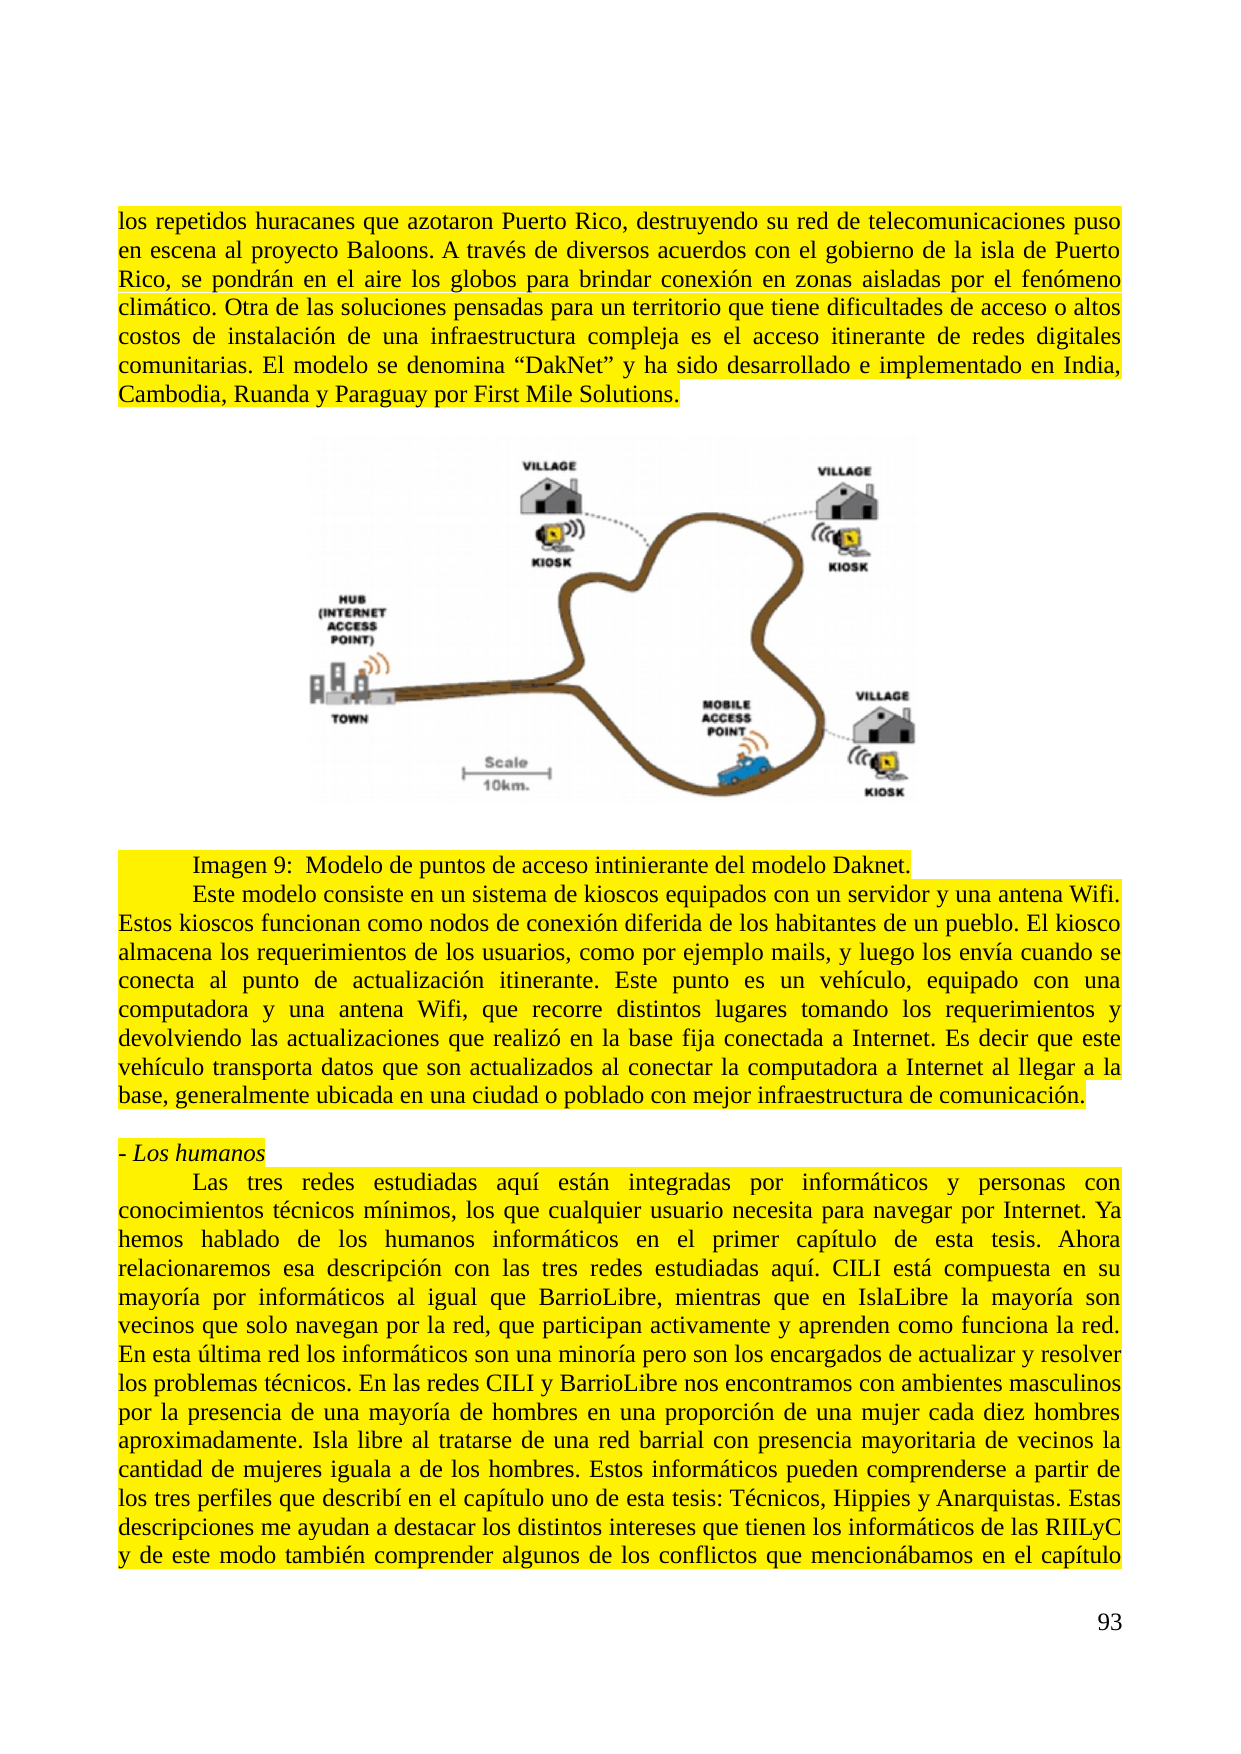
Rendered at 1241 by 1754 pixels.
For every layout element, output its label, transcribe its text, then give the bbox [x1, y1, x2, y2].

text los repetidos huracanes que azotaron Puerto Rico, destruyendo su red de telecomunicaciones puso en escena al proyecto Baloons. A través de diversos acuerdos con el gobierno de la isla de Puerto Rico, se pondrán en el aire los globos para brindar conexión en zonas aisladas por el fenómeno climático. Otra de las soluciones pensadas para un territorio que tiene dificultades de acceso o altos costos de instalación de una infraestructura compleja es el acceso itinerante de redes digitales comunitarias. El modelo se denomina “DakNet” y ha sido desarrollado e implementado en India, Cambodia, Ruanda y Paraguay por First Mile Solutions. [118, 206, 1122, 407]
text Las tres redes estudiadas aquí están integradas por informáticos y personas con conocimientos técnicos mínimos, los que cualquier usuario necesita para navegar por Internet. Ya hemos hablado de los humanos informáticos en el primer capítulo de esta tesis. Ahora relacionaremos esa descripción con las tres redes estudiadas aquí. CILI está compuesta en su mayoría por informáticos al igual que BarrioLibre, mientras que en IslaLibre la mayoría son vecinos que solo navegan por la red, que participan activamente y aprenden como funciona la red. En esta última red los informáticos son una minoría pero son los encargados de actualizar y resolver los problemas técnicos. En las redes CILI y BarrioLibre nos encontramos con ambientes masculinos por la presencia de una mayoría de hombres en una proporción de una mujer cada diez hombres aproximadamente. Isla libre al tratarse de una red barrial con presencia mayoritaria de vecinos la cantidad de mujeres iguala a de los hombres. Estos informáticos pueden comprenderse a partir de los tres perfiles que describí en el capítulo uno de esta tesis: Técnicos, Hippies y Anarquistas. Estas descripciones me ayudan a destacar los distintos intereses que tienen los informáticos de las RIILyC y de este modo también comprender algunos de los conflictos que mencionábamos en el capítulo [118, 1167, 1122, 1569]
subtitle - Los humanos [118, 1138, 1122, 1167]
text Este modelo consiste en un sistema de kioscos equipados con un servidor y una antena Wifi. Estos kioscos funcionan como nodos de conexión diferida de los habitantes de un pueblo. El kiosco almacena los requerimientos de los usuarios, como por ejemplo mails, y luego los envía cuando se conecta al punto de actualización itinerante. Este punto es un vehículo, equipado con una computadora y una antena Wifi, que recorre distintos lugares tomando los requerimientos y devolviendo las actualizaciones que realizó en la base fija conectada a Internet. Es decir que este vehículo transporta datos que son actualizados al conectar la computadora a Internet al llegar a la base, generalmente ubicada en una ciudad o poblado con mejor infraestructura de comunicación. [118, 879, 1122, 1109]
text Imagen 9: Modelo de puntos de acceso intinierante del modelo Daknet. [118, 850, 1122, 879]
picture [281, 435, 952, 822]
